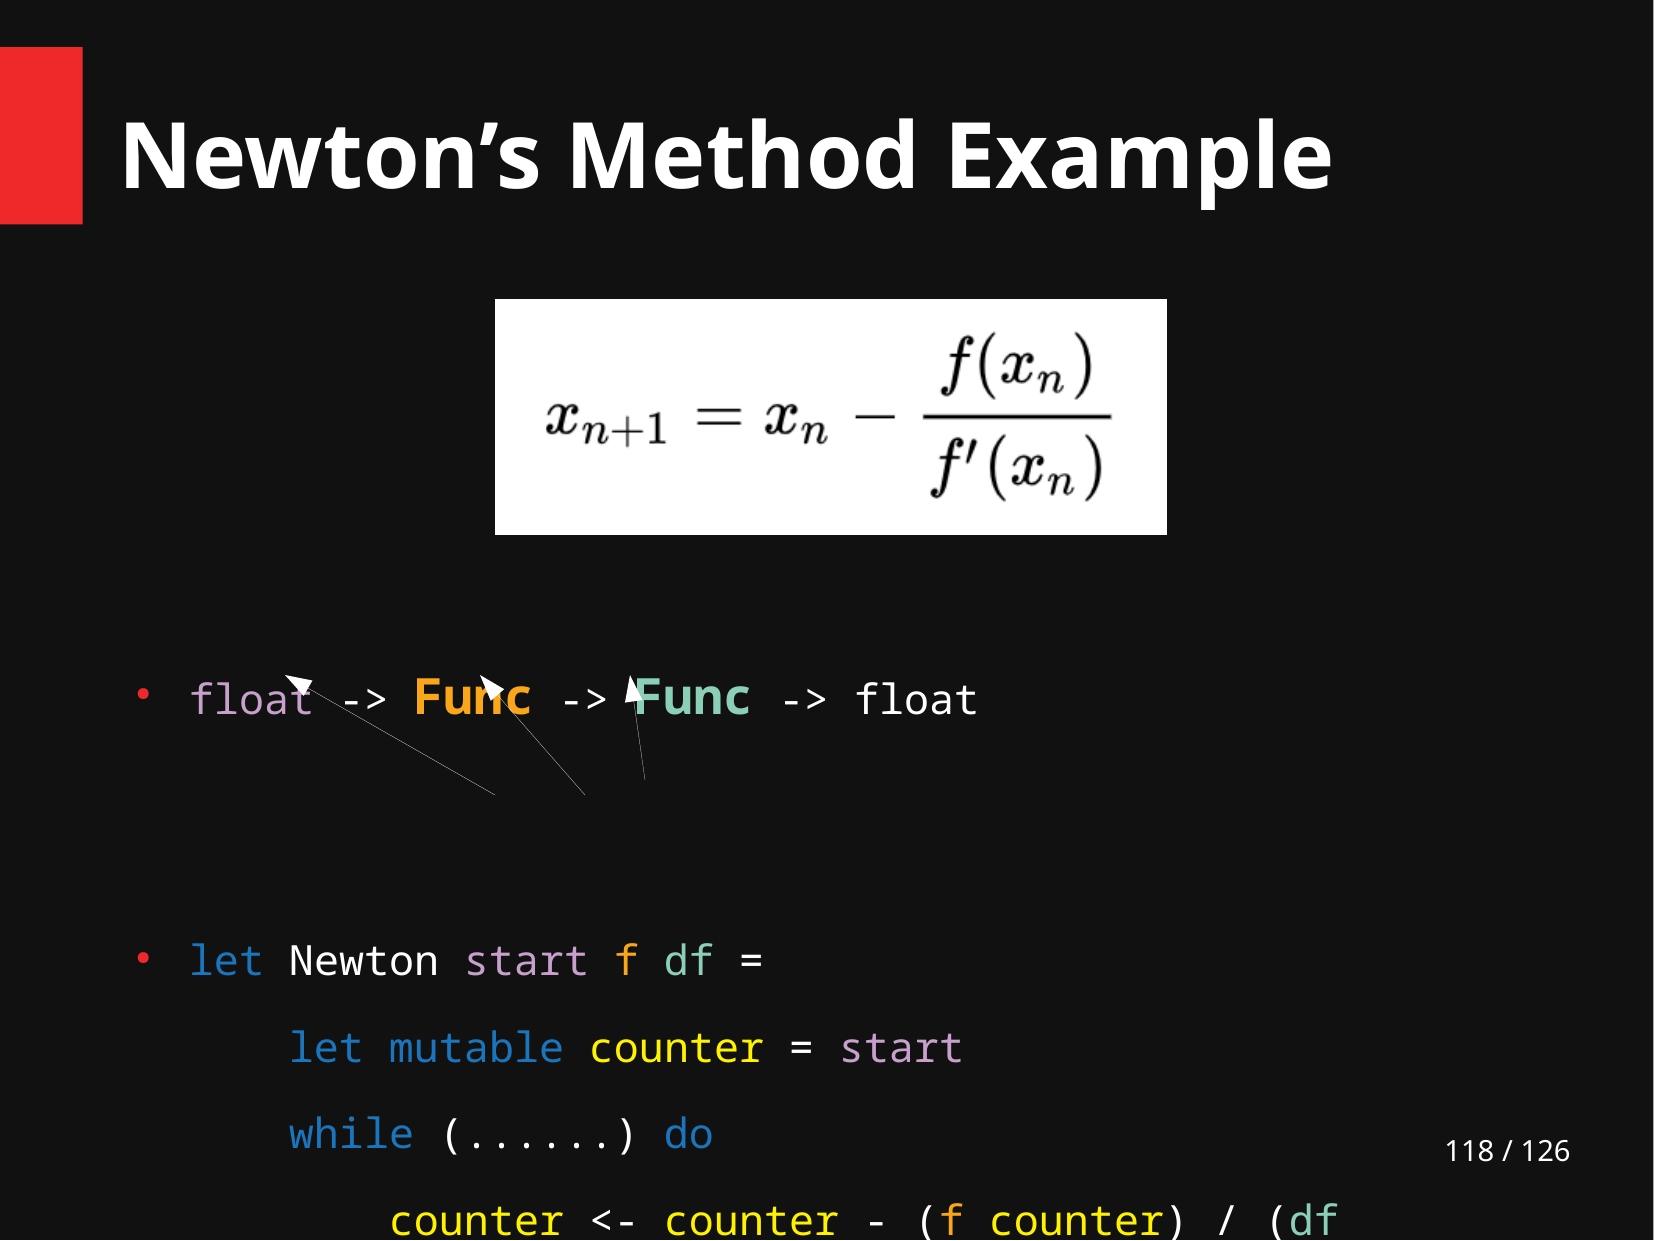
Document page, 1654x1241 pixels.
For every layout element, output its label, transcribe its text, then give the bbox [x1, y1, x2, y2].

list float -> Func -> Func -> float let Newton start f df = let mutable counter = start while (......) do counter <- counter - (f counter) / (df counter) [118, 315, 1536, 1081]
title Newton’s Method Example [118, 49, 1571, 257]
picture [495, 299, 1167, 535]
